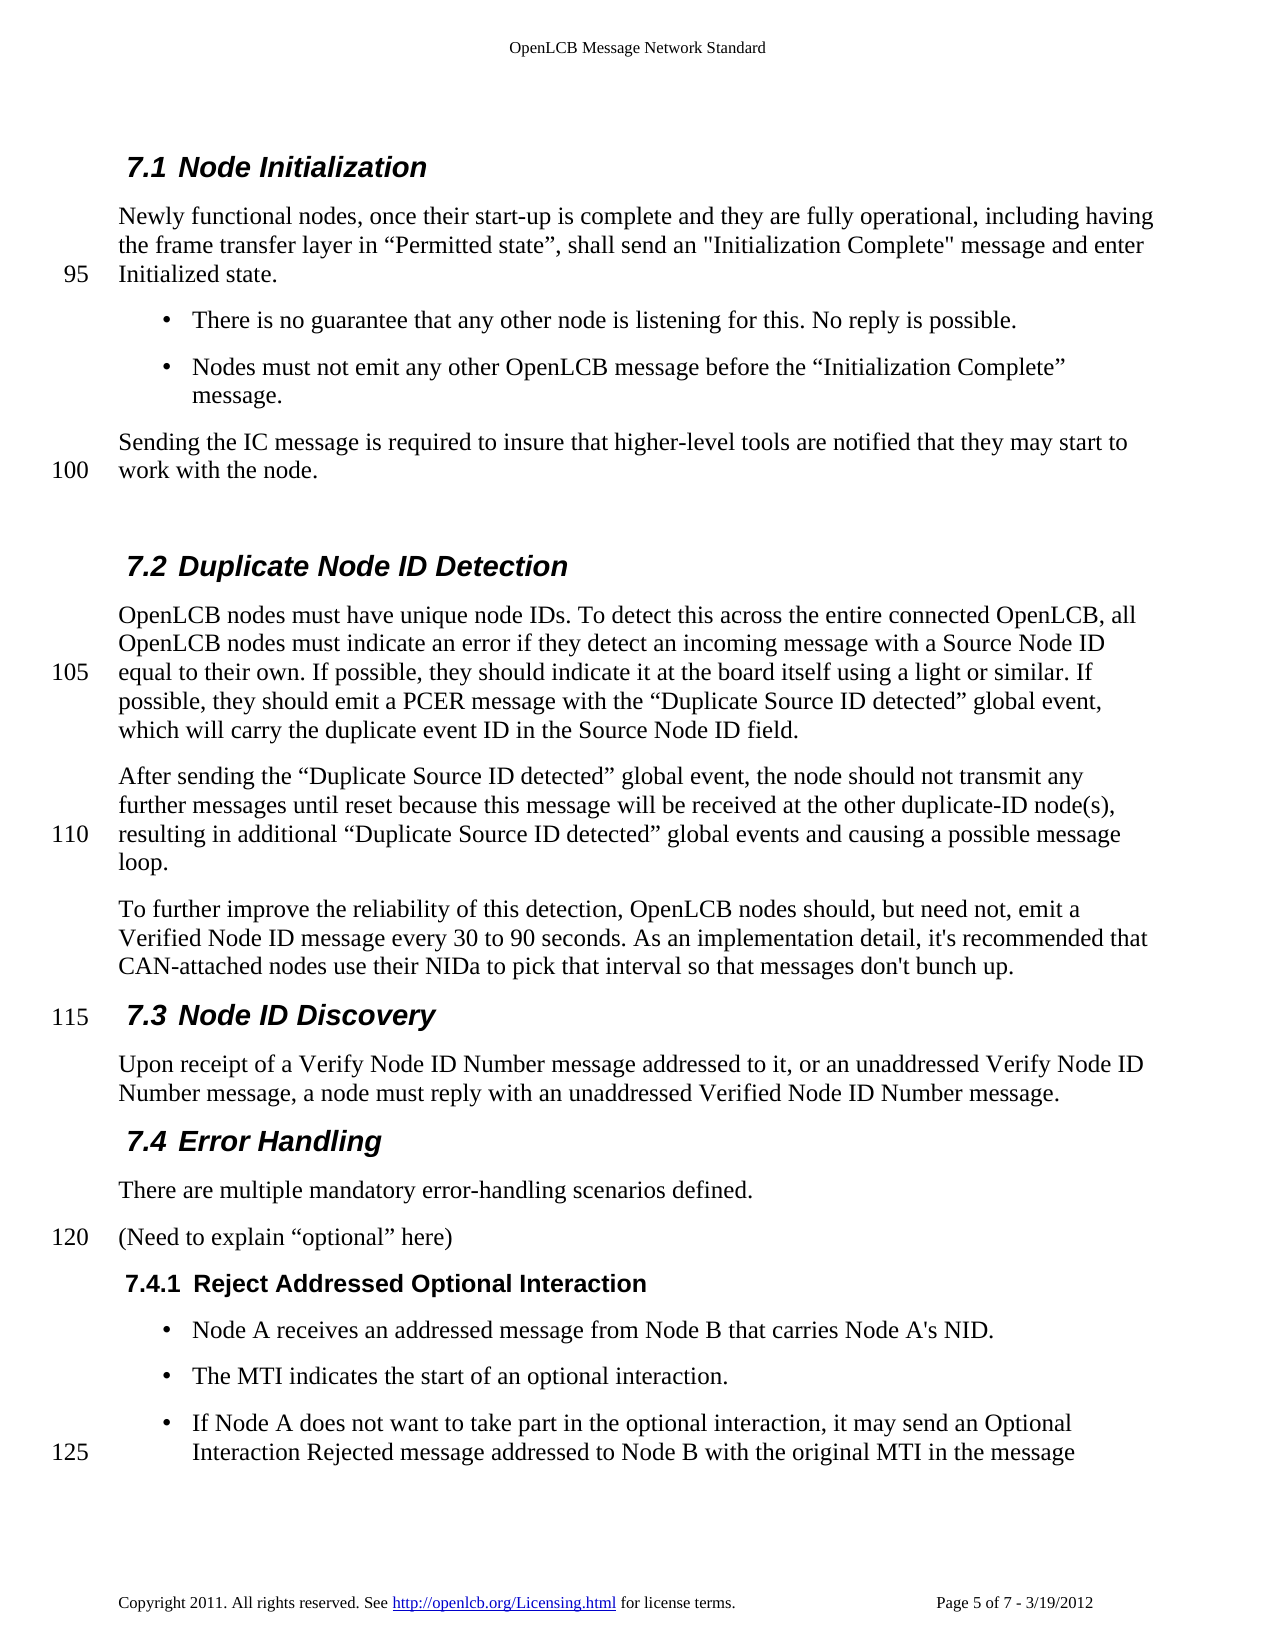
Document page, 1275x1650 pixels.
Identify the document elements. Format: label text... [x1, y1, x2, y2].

subtitle Node Initialization [118, 150, 1157, 183]
subtitle Duplicate Node ID Detection [118, 548, 1157, 582]
text After sending the “Duplicate Source ID detected” global event, the node should not transmit any further messages until reset because this message will be received at the other duplicate-ID node(s), resulting in additional “Duplicate Source ID detected” global events and causing a possible message loop. [118, 761, 1157, 876]
text (Need to explain “optional” here) [118, 1222, 1157, 1251]
text Newly functional nodes, once their start-up is complete and they are fully operational, including having the frame transfer layer in “Permitted state”, shall send an "Initialization Complete" message and enter Initialized state. [118, 201, 1157, 287]
list Node A receives an addressed message from Node B that carries Node A's NID. [162, 1315, 1157, 1344]
subtitle Error Handling [118, 1124, 1157, 1158]
subtitle Reject Addressed Optional Interaction [118, 1268, 1157, 1297]
text Sending the IC message is required to insure that higher-level tools are notified that they may start to work with the node. [118, 427, 1157, 484]
subtitle Node ID Discovery [118, 998, 1157, 1031]
list If Node A does not want to take part in the optional interaction, it may send an Optional Interaction Rejected message addressed to Node B with the original MTI in the message [162, 1408, 1157, 1465]
list The MTI indicates the start of an optional interaction. [162, 1361, 1157, 1390]
text Upon receipt of a Verify Node ID Number message addressed to it, or an unaddressed Verify Node ID Number message, a node must reply with an unaddressed Verified Node ID Number message. [118, 1049, 1157, 1107]
list Nodes must not emit any other OpenLCB message before the “Initialization Complete” message. [162, 352, 1157, 409]
text To further improve the reliability of this detection, OpenLCB nodes should, but need not, emit a Verified Node ID message every 30 to 90 seconds. As an implementation detail, it's recommended that CAN-attached nodes use their NIDa to pick that interval so that messages don't bunch up. [118, 894, 1157, 980]
list There is no guarantee that any other node is listening for this. No reply is possible. [162, 305, 1157, 334]
text There are multiple mandatory error-handling scenarios defined. [118, 1176, 1157, 1204]
text OpenLCB nodes must have unique node IDs. To detect this across the entire connected OpenLCB, all OpenLCB nodes must indicate an error if they detect an incoming message with a Source Node ID equal to their own. If possible, they should indicate it at the board itself using a light or similar. If possible, they should emit a PCER message with the “Duplicate Source ID detected” global event, which will carry the duplicate event ID in the Source Node ID field. [118, 600, 1157, 743]
